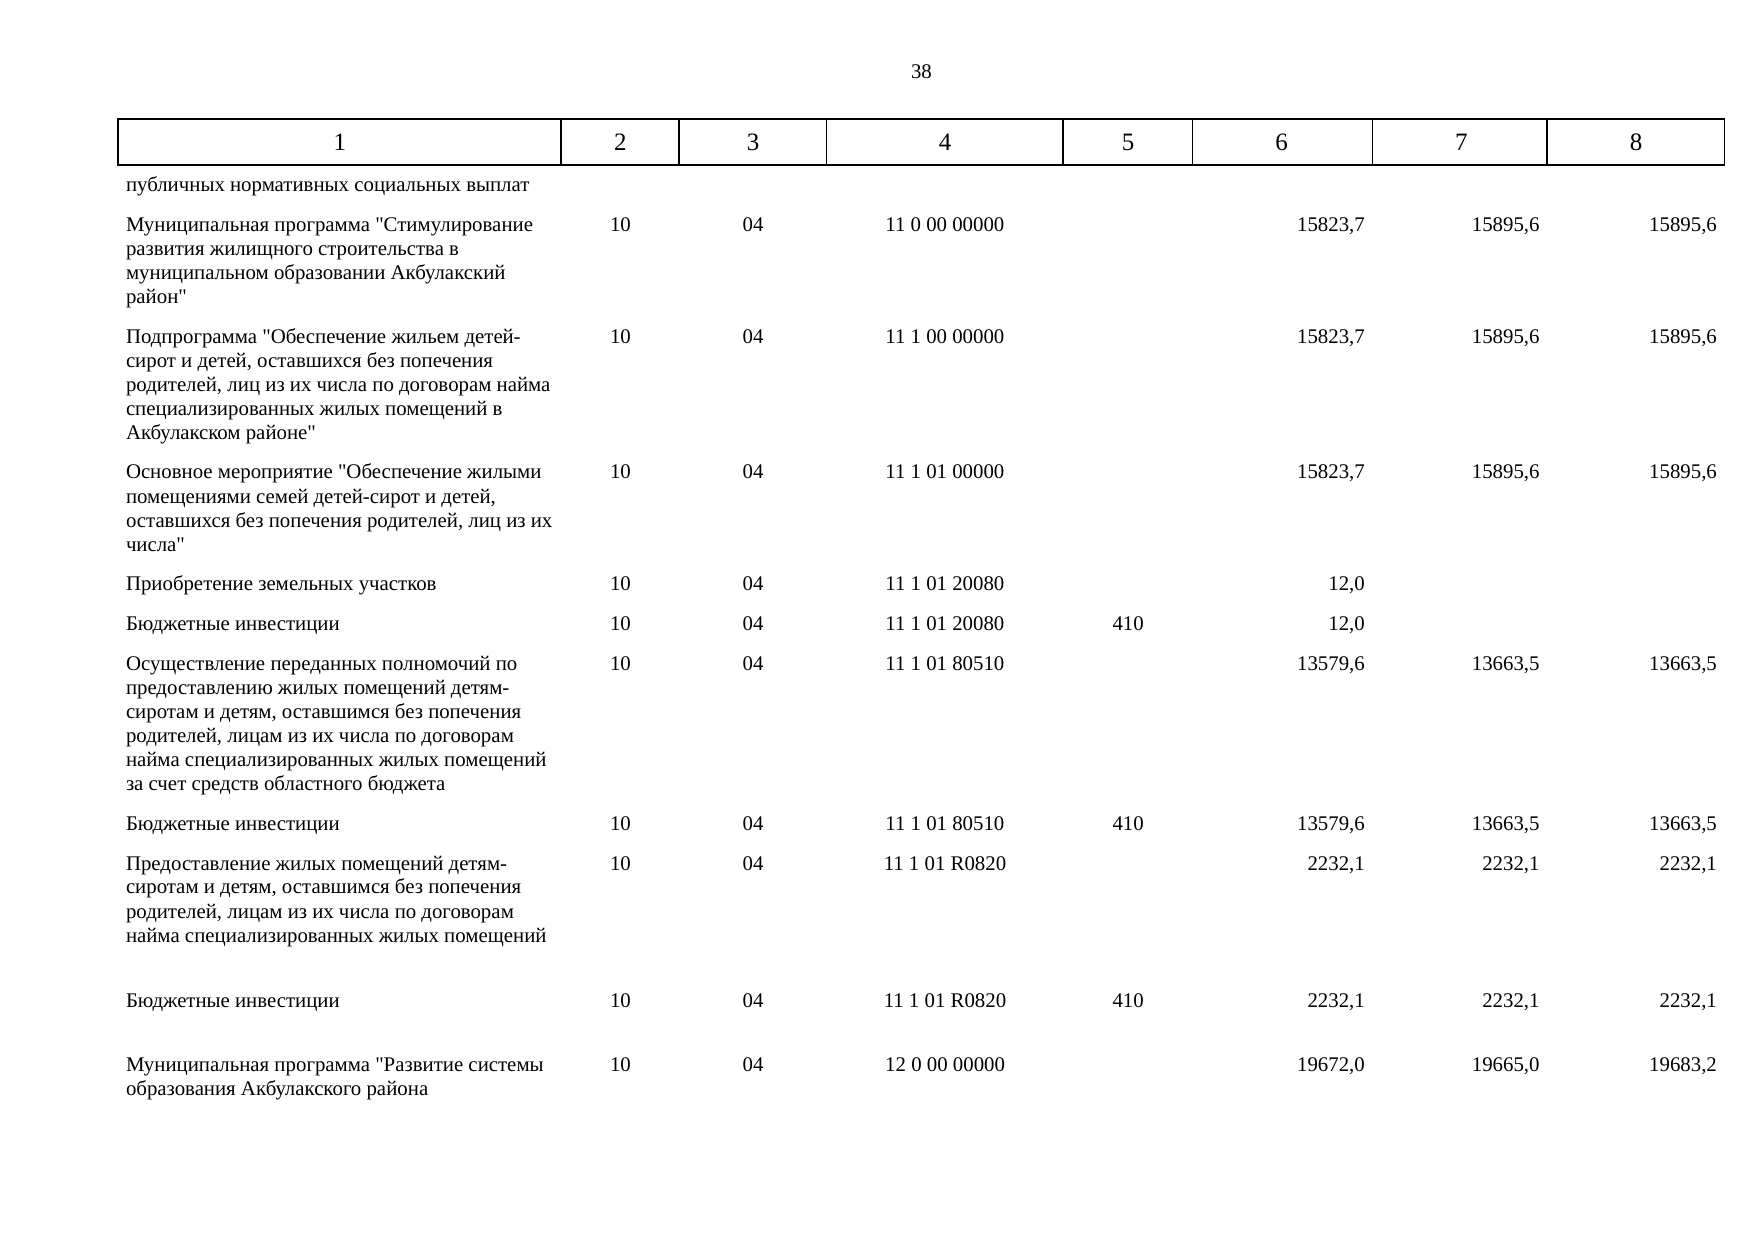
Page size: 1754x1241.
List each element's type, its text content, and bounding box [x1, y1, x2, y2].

table_cell 19683,2 [1547, 1044, 1724, 1107]
table_cell 2232,1 [1547, 843, 1724, 980]
table_cell 04 [679, 843, 827, 980]
table_cell 04 [679, 803, 827, 843]
table_cell 12,0 [1193, 564, 1372, 603]
table_cell [679, 166, 827, 204]
table_cell [1063, 843, 1193, 980]
table_cell 19672,0 [1193, 1044, 1372, 1107]
table_cell Бюджетные инвестиции [118, 980, 561, 1044]
table_cell 13663,5 [1547, 643, 1724, 803]
table_header [1548, 120, 1724, 164]
table_header 5 [1071, 128, 1185, 156]
table_cell [1547, 166, 1724, 204]
table_cell 2232,1 [1372, 843, 1547, 980]
table_cell [1063, 564, 1193, 603]
table_cell 10 [561, 643, 679, 803]
table_header 2 [569, 128, 671, 156]
table_header 1 [126, 128, 553, 156]
table_cell 10 [561, 843, 679, 980]
table_cell 12 0 00 00000 [827, 1044, 1063, 1107]
table_cell 15895,6 [1547, 204, 1724, 316]
table_header [827, 120, 1062, 164]
table_cell 04 [679, 980, 827, 1044]
table_cell 15895,6 [1547, 316, 1724, 452]
table_cell [1063, 204, 1193, 316]
table_cell 04 [679, 1044, 827, 1107]
table_cell 11 0 00 00000 [827, 204, 1063, 316]
table_cell [1372, 564, 1547, 603]
table_cell 2232,1 [1193, 843, 1372, 980]
table_header [1193, 120, 1372, 164]
table_cell [827, 166, 1063, 204]
table_header [1064, 120, 1192, 164]
table_cell 11 1 01 80510 [827, 643, 1063, 803]
table_cell 11 1 01 R0820 [827, 843, 1063, 980]
table_cell Бюджетные инвестиции [118, 603, 561, 643]
table_cell 410 [1063, 603, 1193, 643]
table_cell 2232,1 [1193, 980, 1372, 1044]
table_header [1373, 120, 1546, 164]
table_cell 04 [679, 204, 827, 316]
table_cell 15823,7 [1193, 316, 1372, 452]
table_cell 10 [561, 980, 679, 1044]
table_cell Муниципальная программа "Развитие системы образования Акбулакского района [118, 1044, 561, 1107]
table_header [680, 120, 826, 164]
table_cell 11 1 01 20080 [827, 603, 1063, 643]
table_header 8 [1555, 128, 1716, 156]
table_cell [561, 166, 679, 204]
table_cell Подпрограмма "Обеспечение жильем детей-сирот и детей, оставшихся без попечения родителей, лиц из их числа по договорам найма специализированных жилых помещений в Акбулакском районе" [118, 316, 561, 452]
table_cell 13663,5 [1372, 643, 1547, 803]
table_cell 13579,6 [1193, 643, 1372, 803]
table_cell 04 [679, 643, 827, 803]
table_cell 10 [561, 564, 679, 603]
table_header [562, 120, 678, 164]
table_cell 10 [561, 803, 679, 843]
table_header 3 [687, 128, 819, 156]
table_cell Приобретение земельных участков [118, 564, 561, 603]
table_cell Осуществление переданных полномочий по предоставлению жилых помещений детям-сиротам и детям, оставшимся без попечения родителей, лицам из их числа по договорам найма специализированных жилых помещений за счет средств областного бюджета [118, 643, 561, 803]
table_cell [1372, 166, 1547, 204]
table_cell [1547, 564, 1724, 603]
table_cell 11 1 01 R0820 [827, 980, 1063, 1044]
table_cell 15895,6 [1372, 204, 1547, 316]
table_cell 15895,6 [1372, 452, 1547, 563]
table_header 6 [1201, 128, 1362, 156]
table_cell [1063, 452, 1193, 563]
table_cell публичных нормативных социальных выплат [118, 166, 561, 204]
table_cell 15823,7 [1193, 204, 1372, 316]
table_cell 10 [561, 452, 679, 563]
table_cell 04 [679, 316, 827, 452]
table_cell 10 [561, 204, 679, 316]
table_cell Муниципальная программа "Стимулирование развития жилищного строительства в муниципальном образовании Акбулакский район" [118, 204, 561, 316]
table_cell [1547, 603, 1724, 643]
table_cell 410 [1063, 803, 1193, 843]
table_cell 11 1 01 20080 [827, 564, 1063, 603]
table_cell 11 1 01 80510 [827, 803, 1063, 843]
table_cell 04 [679, 603, 827, 643]
table_cell 15895,6 [1547, 452, 1724, 563]
table_cell Предоставление жилых помещений детям-сиротам и детям, оставшимся без попечения родителей, лицам из их числа по договорам найма специализированных жилых помещений [118, 843, 561, 980]
table_cell 410 [1063, 980, 1193, 1044]
table_cell 15823,7 [1193, 452, 1372, 563]
table_header 7 [1380, 128, 1542, 156]
table_cell 10 [561, 1044, 679, 1107]
table_cell [1372, 603, 1547, 643]
table_cell [1063, 316, 1193, 452]
table_cell 04 [679, 564, 827, 603]
table_header 4 [835, 128, 1055, 156]
table_cell [1063, 643, 1193, 803]
table_cell 12,0 [1193, 603, 1372, 643]
table_header [119, 120, 560, 164]
table_cell 15895,6 [1372, 316, 1547, 452]
table_cell 10 [561, 316, 679, 452]
table_cell 13663,5 [1372, 803, 1547, 843]
table_cell 19665,0 [1372, 1044, 1547, 1107]
table_cell Основное мероприятие "Обеспечение жилыми помещениями семей детей-сирот и детей, оставшихся без попечения родителей, лиц из их числа" [118, 452, 561, 563]
table_cell 04 [679, 452, 827, 563]
table_cell Бюджетные инвестиции [118, 803, 561, 843]
table_cell 11 1 00 00000 [827, 316, 1063, 452]
table_cell [1193, 166, 1372, 204]
table_cell 2232,1 [1372, 980, 1547, 1044]
table_cell [1063, 166, 1193, 204]
table_cell 2232,1 [1547, 980, 1724, 1044]
table_cell [1063, 1044, 1193, 1107]
table_cell 11 1 01 00000 [827, 452, 1063, 563]
table_cell 13663,5 [1547, 803, 1724, 843]
table_cell 10 [561, 603, 679, 643]
table_cell 13579,6 [1193, 803, 1372, 843]
